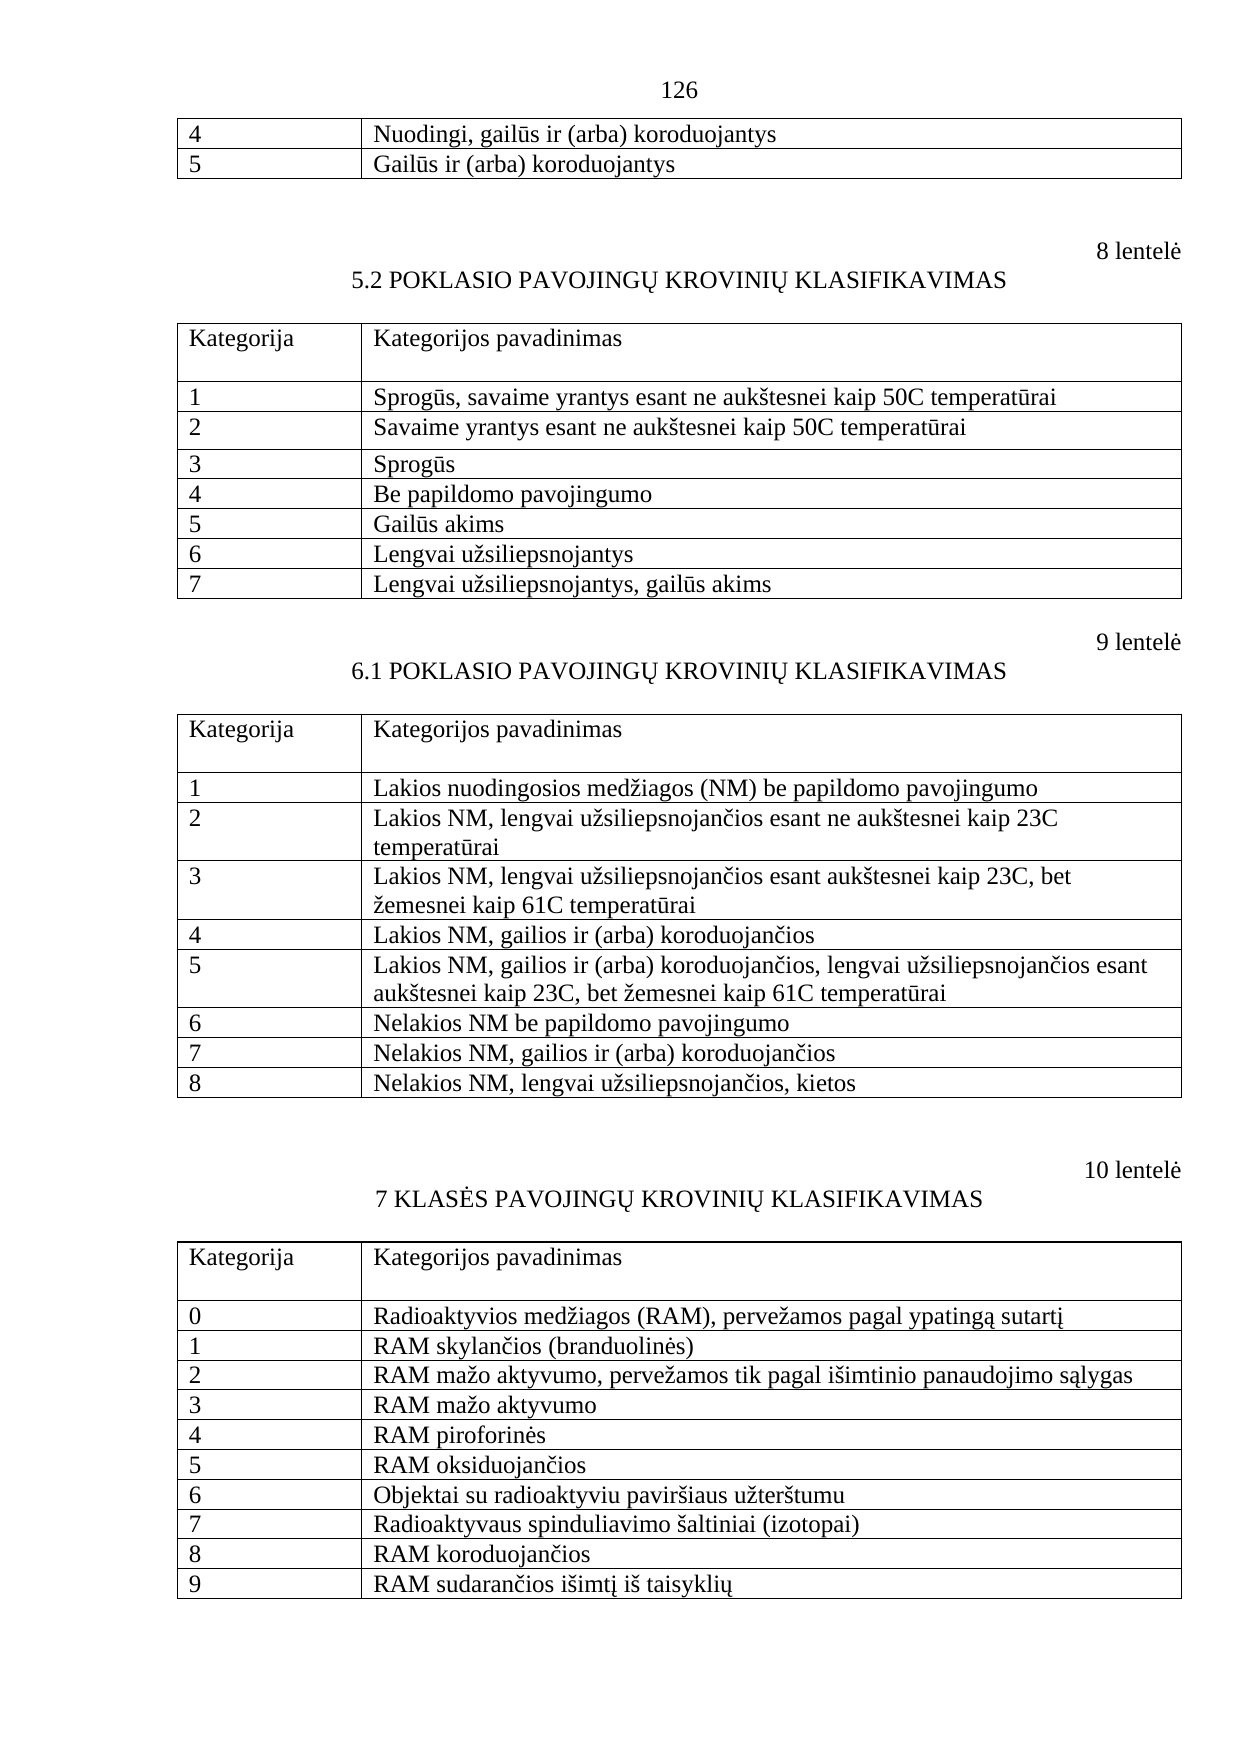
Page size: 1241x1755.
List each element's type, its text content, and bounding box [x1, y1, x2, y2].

table_cell 1 [178, 1331, 361, 1359]
table_cell 7 [178, 569, 361, 597]
table_cell 6 [178, 539, 361, 568]
table_cell 3 [178, 861, 361, 919]
text 9 lentelė [177, 627, 1181, 656]
table_cell 1 [178, 382, 361, 411]
table_cell Lakios NM, lengvai užsiliepsnojančios esant aukštesnei kaip 23C, bet žemesnei kaip 61C temperatūrai [362, 861, 1181, 919]
table_cell Radioaktyvaus spinduliavimo šaltiniai (izotopai) [362, 1510, 1181, 1538]
table_cell 8 [178, 1068, 361, 1097]
table_cell Sprogūs [362, 450, 1181, 478]
table_header Kategorija [178, 1243, 361, 1300]
table_cell Lakios nuodingosios medžiagos (NM) be papildomo pavojingumo [362, 773, 1181, 802]
table_cell 4 [178, 119, 361, 148]
table_cell Lakios NM, gailios ir (arba) koroduojančios, lengvai užsiliepsnojančios esant aukštesnei kaip 23C, bet žemesnei kaip 61C temperatūrai [362, 950, 1181, 1007]
table_cell Be papildomo pavojingumo [362, 479, 1181, 508]
table_cell 4 [178, 920, 361, 949]
table_cell RAM mažo aktyvumo, pervežamos tik pagal išimtinio panaudojimo sąlygas [362, 1361, 1181, 1389]
table_cell Nuodingi, gailūs ir (arba) koroduojantys [362, 119, 1181, 148]
table_cell 9 [178, 1569, 361, 1598]
table_cell 8 [178, 1539, 361, 1568]
table_cell 2 [178, 1361, 361, 1389]
table_cell 7 [178, 1038, 361, 1067]
table_header Kategorija [178, 715, 361, 772]
table_cell Lakios NM, gailios ir (arba) koroduojančios [362, 920, 1181, 949]
table_cell RAM oksiduojančios [362, 1450, 1181, 1479]
table_cell 2 [178, 803, 361, 860]
table_cell RAM piroforinės [362, 1420, 1181, 1449]
table_cell Nelakios NM be papildomo pavojingumo [362, 1008, 1181, 1037]
table_cell 0 [178, 1301, 361, 1330]
table_header Kategorijos pavadinimas [362, 715, 1181, 772]
text 7 klasės pavojingų krovinių klasifikaVIMAS [177, 1184, 1181, 1213]
table_cell Lengvai užsiliepsnojantys [362, 539, 1181, 568]
table_cell 6 [178, 1008, 361, 1037]
table_cell Savaime yrantys esant ne aukštesnei kaip 50C temperatūrai [362, 412, 1181, 448]
table_cell Lengvai užsiliepsnojantys, gailūs akims [362, 569, 1181, 597]
table_header Kategorijos pavadinimas [362, 1243, 1181, 1300]
table_cell 3 [178, 450, 361, 478]
table_cell Radioaktyvios medžiagos (RAM), pervežamos pagal ypatingą sutartį [362, 1301, 1181, 1330]
text 6.1 poklasio pavojingų krovinių klasifikavimas [177, 656, 1181, 685]
table_cell Lakios NM, lengvai užsiliepsnojančios esant ne aukštesnei kaip 23C temperatūrai [362, 803, 1181, 860]
table_cell 2 [178, 412, 361, 448]
table_cell RAM skylančios (branduolinės) [362, 1331, 1181, 1359]
table_cell 5 [178, 950, 361, 1007]
table_cell 6 [178, 1480, 361, 1508]
table_cell RAM sudarančios išimtį iš taisyklių [362, 1569, 1181, 1598]
table_header Kategorija [178, 324, 361, 381]
table_cell Sprogūs, savaime yrantys esant ne aukštesnei kaip 50C temperatūrai [362, 382, 1181, 411]
text 8 lentelė [177, 236, 1181, 265]
text 10 lentelė [177, 1155, 1181, 1184]
table_cell 5 [178, 149, 361, 178]
table_header Kategorijos pavadinimas [362, 324, 1181, 381]
table_cell Gailūs ir (arba) koroduojantys [362, 149, 1181, 178]
table_cell 4 [178, 1420, 361, 1449]
table_cell 4 [178, 479, 361, 508]
table_cell 5 [178, 1450, 361, 1479]
table_cell Gailūs akims [362, 509, 1181, 538]
table_cell Nelakios NM, lengvai užsiliepsnojančios, kietos [362, 1068, 1181, 1097]
table_cell 1 [178, 773, 361, 802]
table_cell Nelakios NM, gailios ir (arba) koroduojančios [362, 1038, 1181, 1067]
table_cell Objektai su radioaktyviu paviršiaus užterštumu [362, 1480, 1181, 1508]
table_cell 3 [178, 1390, 361, 1419]
table_cell 7 [178, 1510, 361, 1538]
table_cell 5 [178, 509, 361, 538]
text 5.2 poklasio pavojingų krovinių klasifikavimas [177, 265, 1181, 294]
table_cell RAM mažo aktyvumo [362, 1390, 1181, 1419]
table_cell RAM koroduojančios [362, 1539, 1181, 1568]
